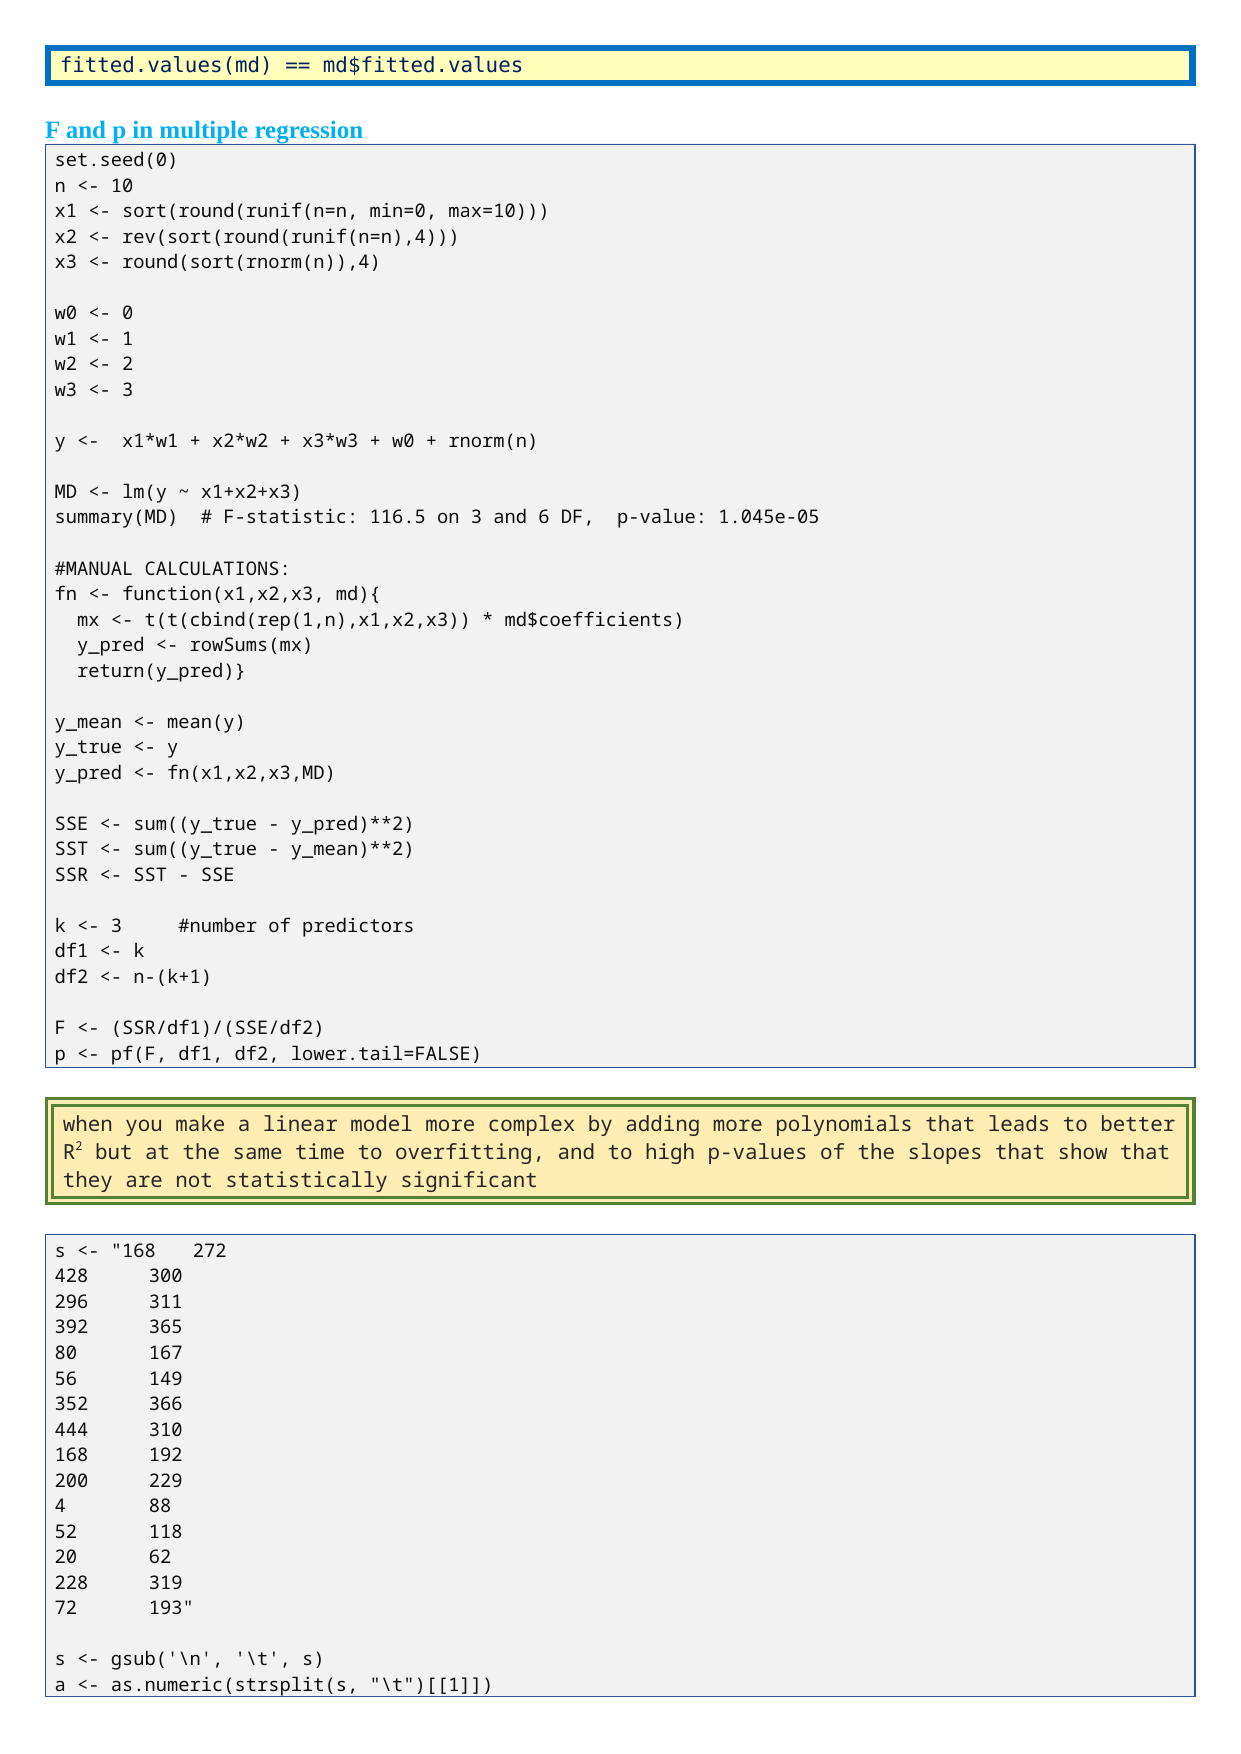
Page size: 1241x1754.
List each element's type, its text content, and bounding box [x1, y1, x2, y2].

text y_pred <- rowSums(mx) [46, 628, 1194, 654]
text x1 <- sort(round(runif(n=n, min=0, max=10))) [46, 194, 1194, 220]
text 200 229 [46, 1464, 1194, 1489]
text 20 62 [46, 1540, 1194, 1566]
text 352 366 [46, 1387, 1194, 1413]
text s <- gsub('\n', '\t', s) [46, 1642, 1194, 1668]
text SST <- sum((y_true - y_mean)**2) [46, 832, 1194, 858]
text fitted.values(md) == md$fitted.values [51, 51, 1189, 80]
text 72 193" [46, 1591, 1194, 1617]
text 392 365 [46, 1311, 1194, 1336]
text mx <- t(t(cbind(rep(1,n),x1,x2,x3)) * md$coefficients) [46, 603, 1194, 628]
text 428 300 [46, 1260, 1194, 1285]
text fn <- function(x1,x2,x3, md){ [46, 577, 1194, 603]
text w1 <- 1 [46, 322, 1194, 348]
text p <- pf(F, df1, df2, lower.tail=FALSE) [46, 1037, 1194, 1067]
text 296 311 [46, 1285, 1194, 1311]
text y_mean <- mean(y) [46, 705, 1194, 730]
text F <- (SSR/df1)/(SSE/df2) [46, 1011, 1194, 1037]
text a <- as.numeric(strsplit(s, "\t")[[1]]) [46, 1668, 1194, 1696]
text w2 <- 2 [46, 348, 1194, 373]
text s <- "168 272 [46, 1235, 1194, 1260]
text SSE <- sum((y_true - y_pred)**2) [46, 807, 1194, 832]
text k <- 3 #number of predictors [46, 909, 1194, 934]
text 4 88 [46, 1489, 1194, 1515]
text w3 <- 3 [46, 373, 1194, 399]
text set.seed(0) [46, 145, 1194, 169]
text df2 <- n-(k+1) [46, 960, 1194, 986]
text x3 <- round(sort(rnorm(n)),4) [46, 246, 1194, 271]
text 80 167 [46, 1336, 1194, 1362]
text #MANUAL CALCULATIONS: [46, 552, 1194, 577]
text return(y_pred)} [46, 654, 1194, 679]
title F and p in multiple regression [45, 115, 1196, 143]
text df1 <- k [46, 934, 1194, 960]
text x2 <- rev(sort(round(runif(n=n),4))) [46, 220, 1194, 246]
text SSR <- SST - SSE [46, 858, 1194, 883]
text y <- x1*w1 + x2*w2 + x3*w3 + w0 + rnorm(n) [46, 424, 1194, 450]
text 168 192 [46, 1438, 1194, 1464]
text 56 149 [46, 1362, 1194, 1387]
text when you make a linear model more complex by adding more polynomials that leads to better R2 but at the same time to overfitting, and to high p-values of the slopes that show that they are not statistically significant [48, 1100, 1192, 1202]
text y_pred <- fn(x1,x2,x3,MD) [46, 756, 1194, 781]
text 52 118 [46, 1515, 1194, 1540]
text 444 310 [46, 1413, 1194, 1438]
text 228 319 [46, 1566, 1194, 1591]
text w0 <- 0 [46, 297, 1194, 322]
text summary(MD) # F-statistic: 116.5 on 3 and 6 DF, p-value: 1.045e-05 [46, 501, 1194, 526]
text MD <- lm(y ~ x1+x2+x3) [46, 475, 1194, 501]
text y_true <- y [46, 730, 1194, 756]
text n <- 10 [46, 169, 1194, 194]
